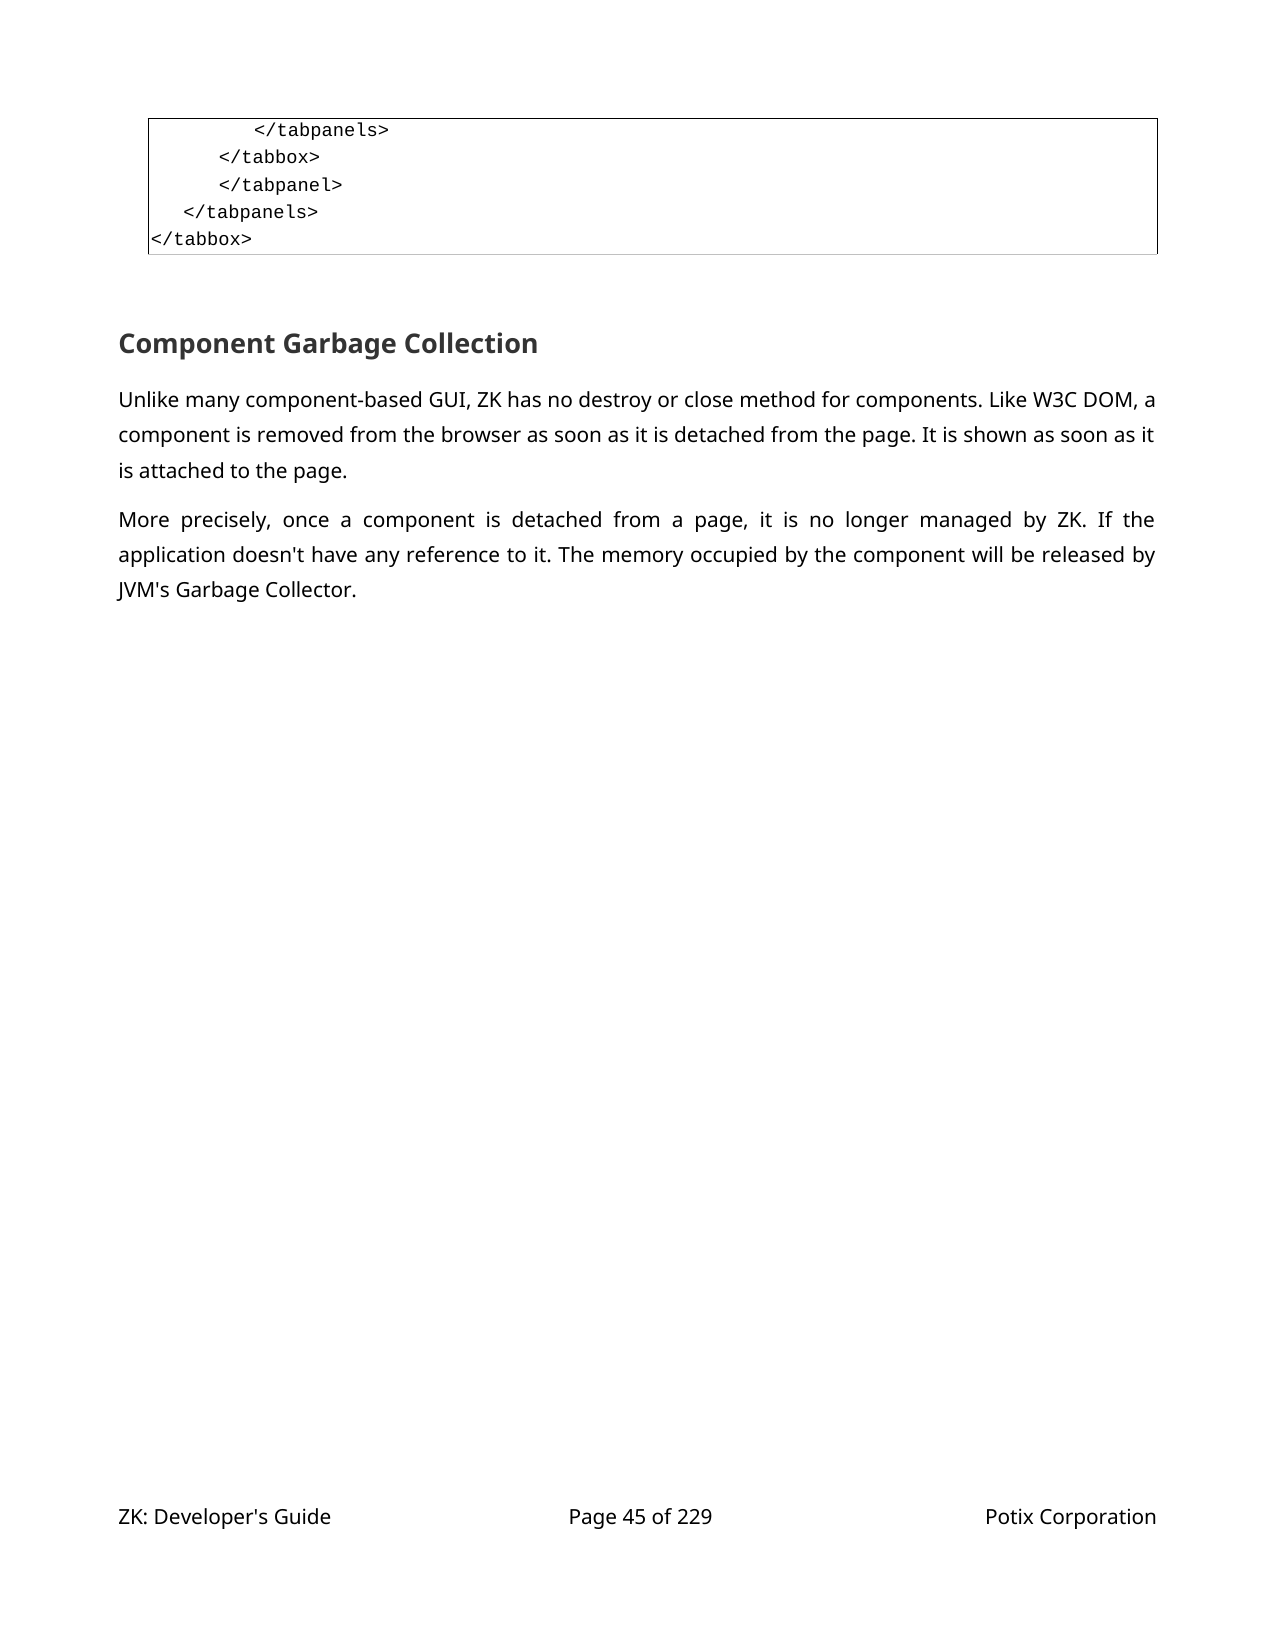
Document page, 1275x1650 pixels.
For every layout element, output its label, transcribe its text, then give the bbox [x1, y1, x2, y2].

text </tabpanel> [149, 172, 1157, 197]
text Unlike many component-based GUI, ZK has no destroy or close method for components. Like W3C DOM, a component is removed from the browser as soon as it is detached from the page. It is shown as soon as it is attached to the page. [118, 385, 1157, 484]
text </tabpanels> [149, 200, 1157, 224]
text More precisely, once a component is detached from a page, it is no longer managed by ZK. If the application doesn't have any reference to it. The memory occupied by the component will be released by JVM's Garbage Collector. [118, 505, 1157, 603]
text </tabpanels> [149, 119, 1157, 142]
subtitle Component Garbage Collection [118, 325, 1157, 362]
text </tabbox> [149, 145, 1157, 169]
text </tabbox> [149, 227, 1157, 254]
